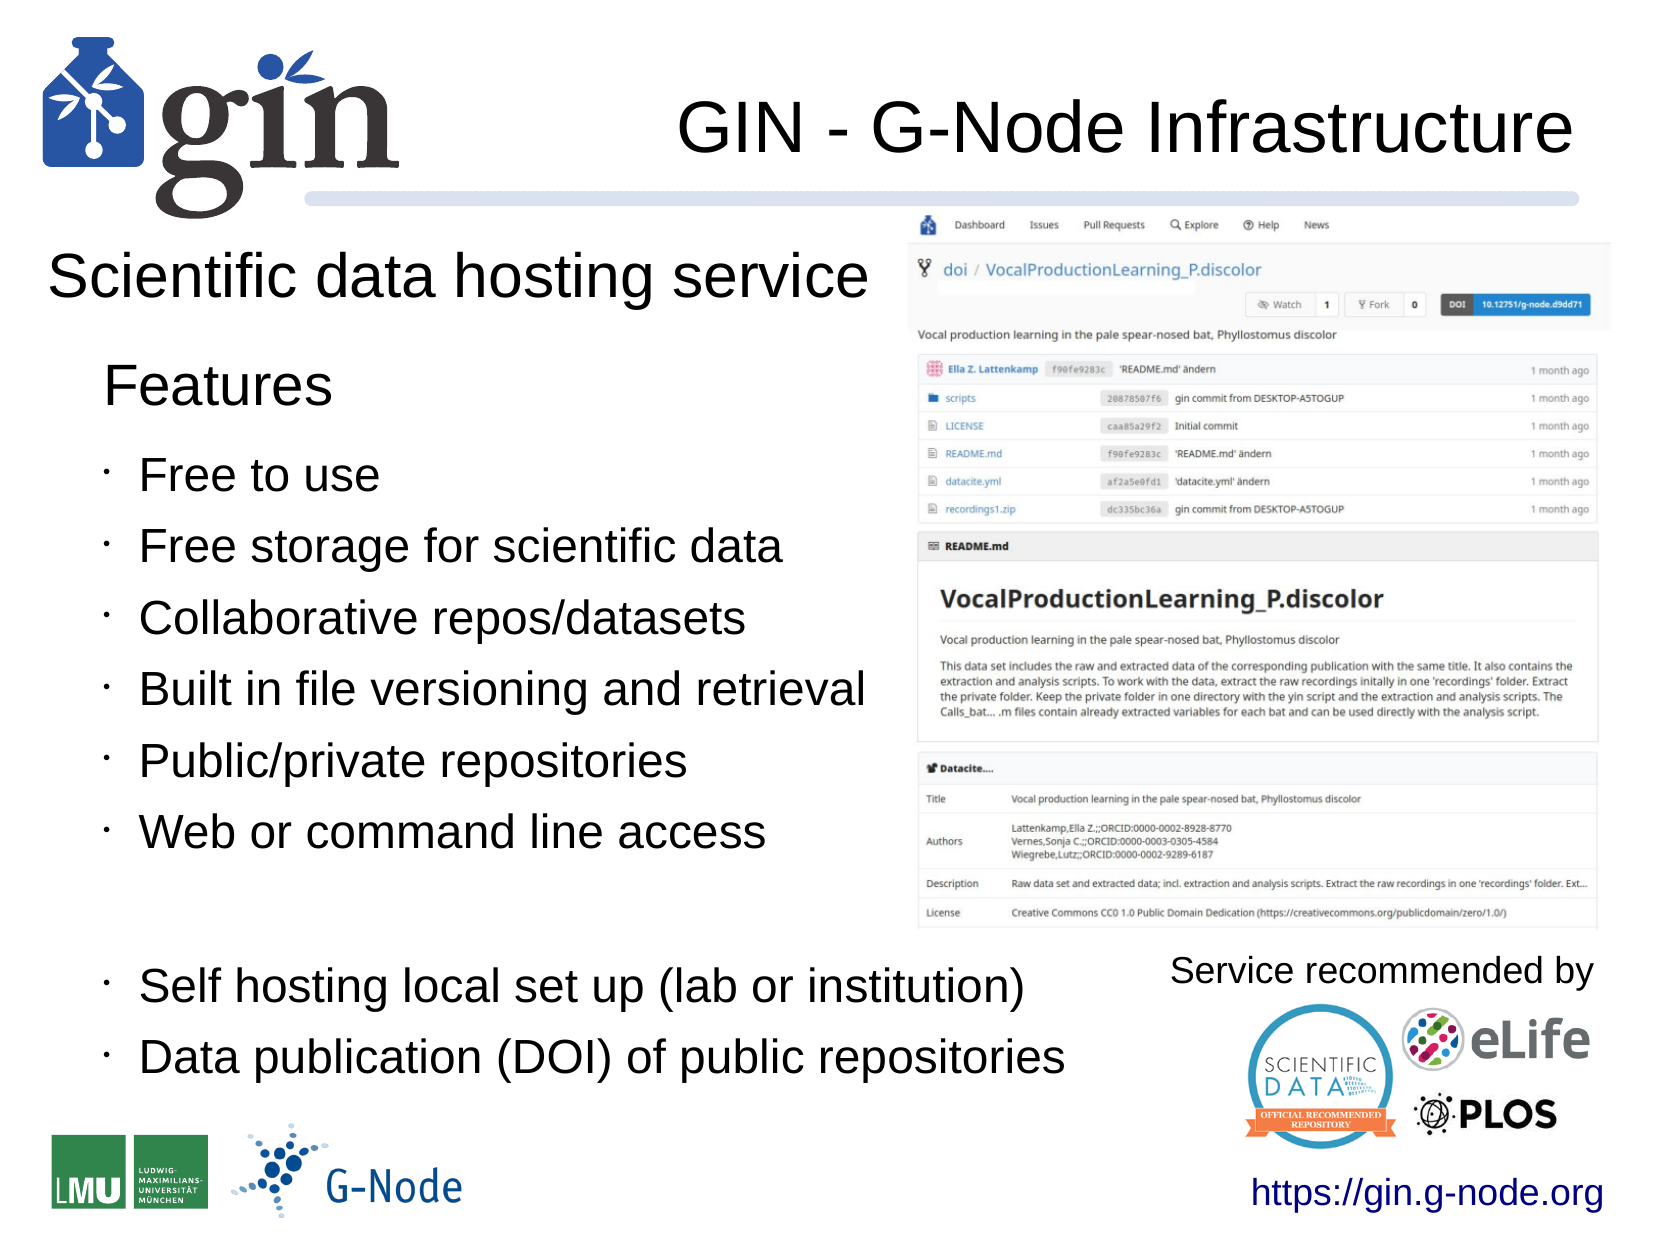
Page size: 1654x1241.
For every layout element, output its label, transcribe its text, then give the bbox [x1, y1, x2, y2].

text_box Scientific data hosting service [33, 234, 902, 319]
text_box GIN - G-Node Infrastructure [87, 30, 1576, 226]
text_box https://gin.g-node.org [1236, 1163, 1654, 1221]
picture [230, 1123, 467, 1219]
list Features Free to use Free storage for scientific data Collaborative repos/datasets Built in file versioning and retrieval Public/private repositories Web or command line access Self hosting local set up (lab or institution) Data publication (DOI) of public repositories [32, 352, 902, 856]
text_box Service recommended by [1155, 942, 1621, 1003]
picture [33, 30, 409, 224]
picture [1245, 1001, 1595, 1152]
picture [902, 209, 1620, 931]
